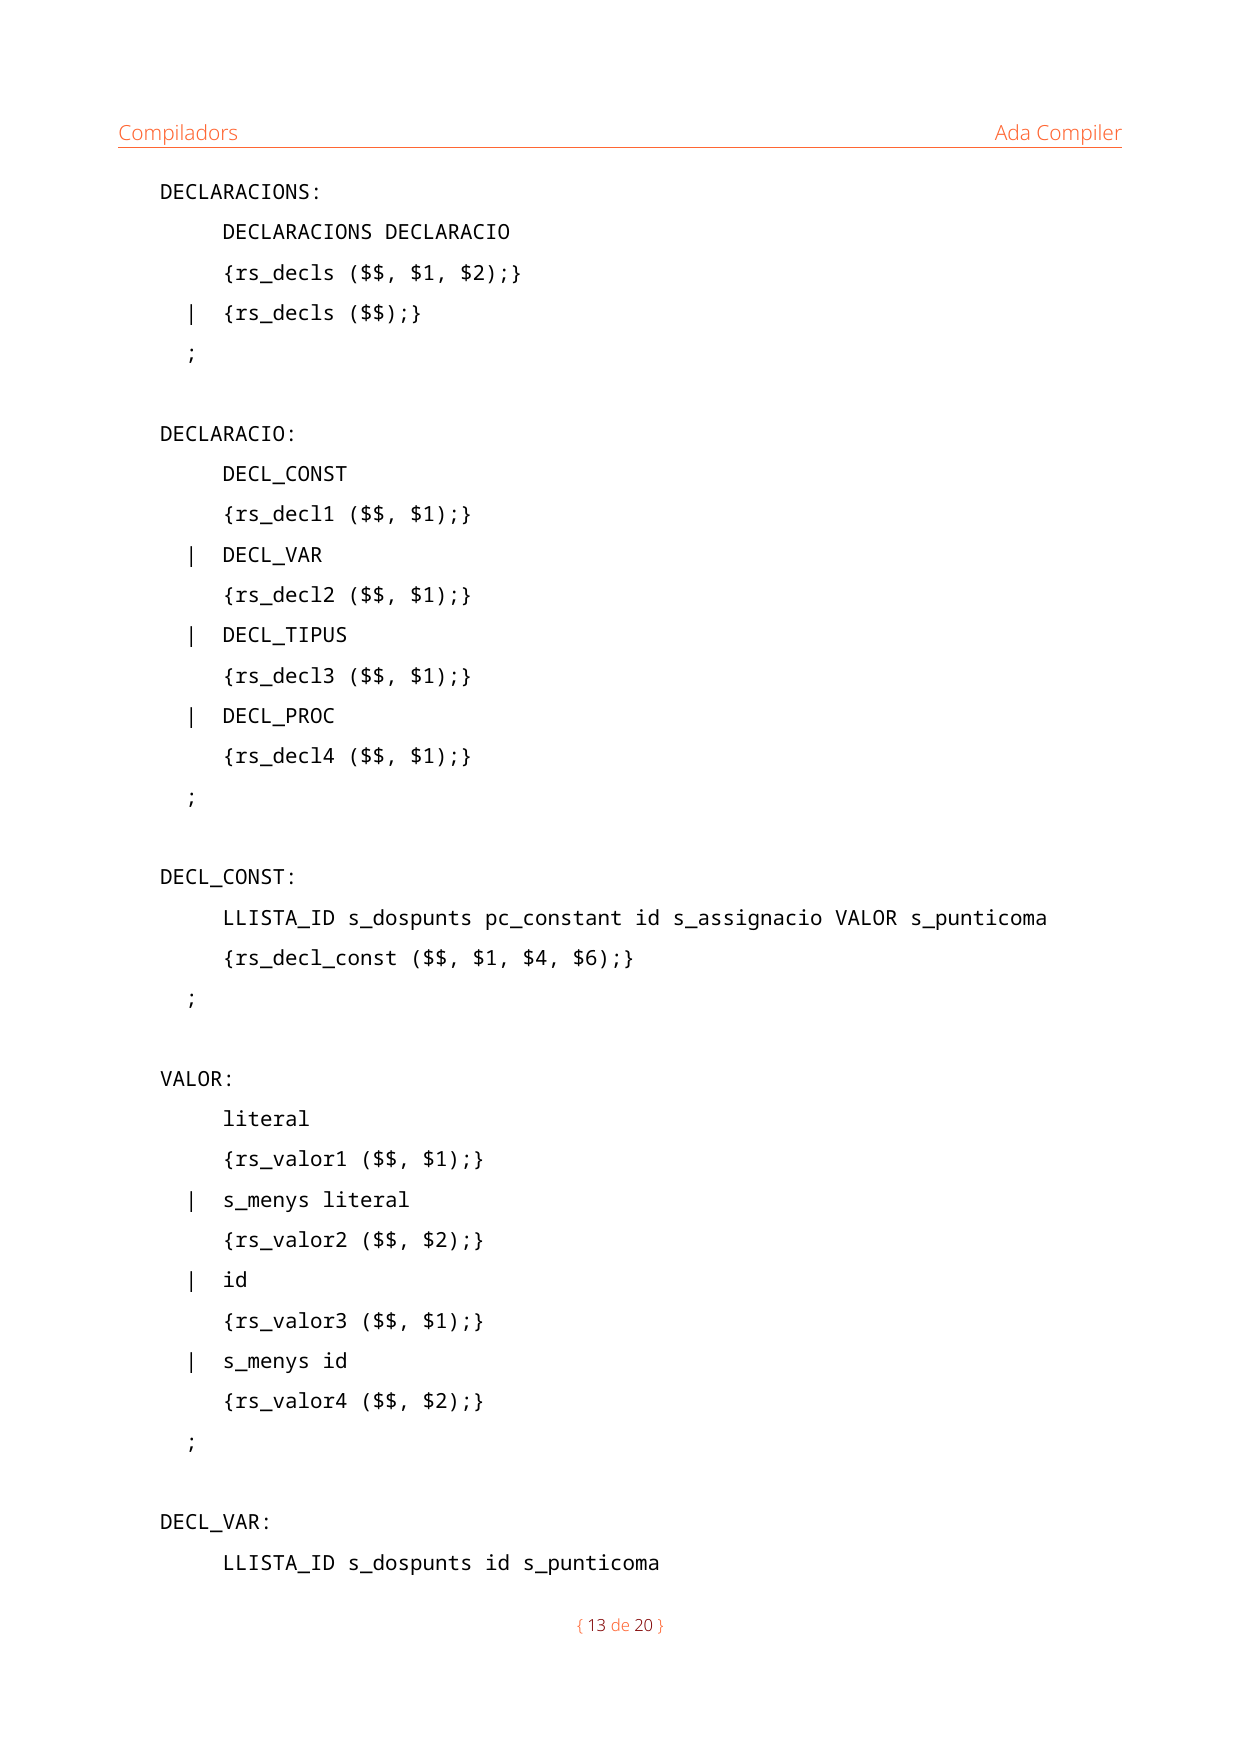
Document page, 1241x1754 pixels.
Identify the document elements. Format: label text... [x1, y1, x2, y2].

text {rs_valor3 ($$, $1);} [118, 1306, 1122, 1334]
text DECL_CONST [118, 459, 1122, 488]
text DECL_CONST: [118, 862, 1122, 891]
text VALOR: [118, 1064, 1122, 1092]
text DECLARACIO: [118, 419, 1122, 447]
text DECLARACIONS: [118, 177, 1122, 206]
text | s_menys literal [118, 1185, 1122, 1213]
text LLISTA_ID s_dospunts id s_punticoma [118, 1548, 1122, 1576]
text {rs_decl_const ($$, $1, $4, $6);} [118, 943, 1122, 971]
text | {rs_decls ($$);} [118, 298, 1122, 326]
text {rs_decls ($$, $1, $2);} [118, 258, 1122, 286]
text {rs_decl4 ($$, $1);} [118, 741, 1122, 770]
text ; [118, 1427, 1122, 1455]
text {rs_decl1 ($$, $1);} [118, 499, 1122, 528]
text DECLARACIONS DECLARACIO [118, 217, 1122, 246]
text | DECL_VAR [118, 540, 1122, 568]
text LLISTA_ID s_dospunts pc_constant id s_assignacio VALOR s_punticoma [118, 903, 1122, 931]
text DECL_VAR: [118, 1507, 1122, 1536]
text {rs_decl3 ($$, $1);} [118, 661, 1122, 689]
text {rs_valor2 ($$, $2);} [118, 1225, 1122, 1254]
text | s_menys id [118, 1346, 1122, 1374]
text {rs_valor4 ($$, $2);} [118, 1386, 1122, 1415]
text ; [118, 782, 1122, 810]
text ; [118, 338, 1122, 367]
text literal [118, 1104, 1122, 1133]
text | id [118, 1266, 1122, 1294]
text ; [118, 983, 1122, 1012]
text {rs_valor1 ($$, $1);} [118, 1144, 1122, 1173]
text | DECL_PROC [118, 701, 1122, 729]
text | DECL_TIPUS [118, 621, 1122, 649]
text {rs_decl2 ($$, $1);} [118, 580, 1122, 609]
